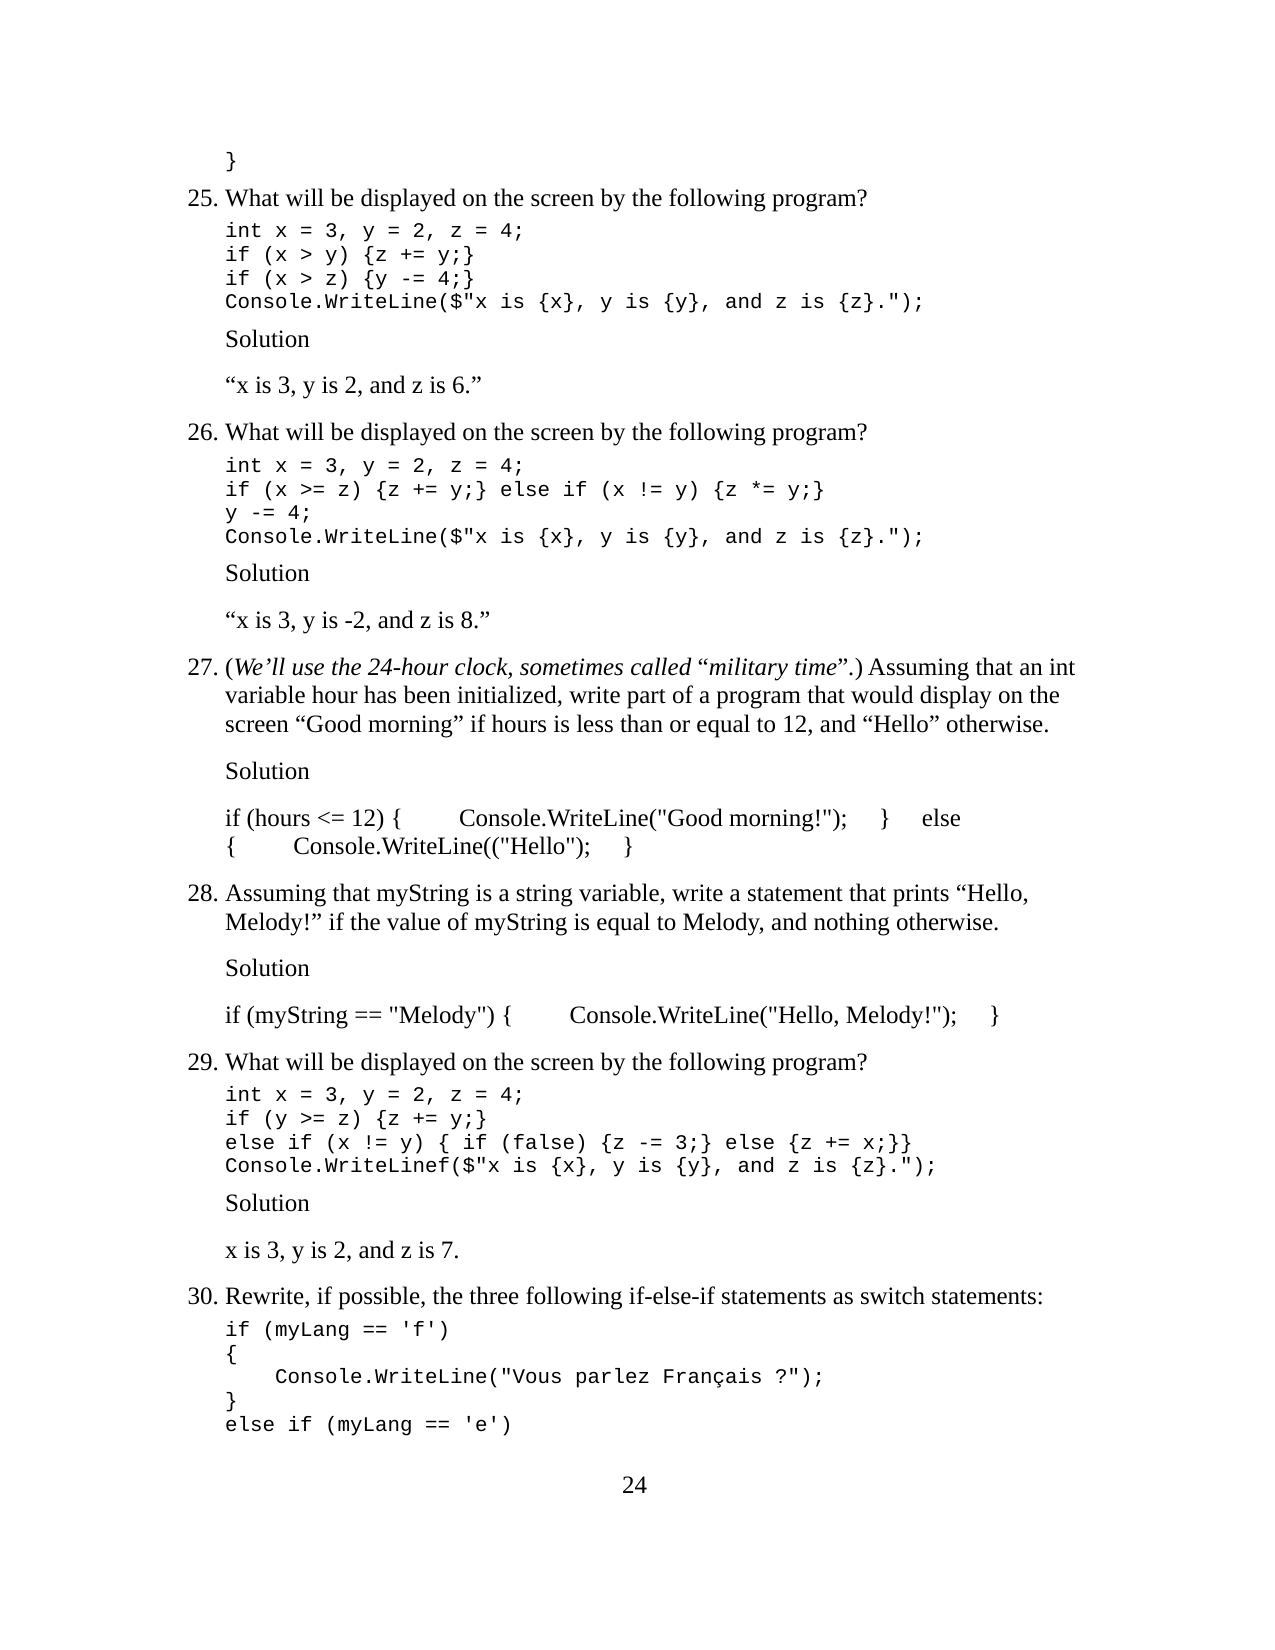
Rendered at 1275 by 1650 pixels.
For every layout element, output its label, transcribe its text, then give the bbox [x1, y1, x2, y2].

list “x is 3, y is -2, and z is 8.” [187, 605, 1125, 634]
list “x is 3, y is 2, and z is 6.” [187, 371, 1125, 399]
list Console.WriteLine("Vous parlez Français ?"); [187, 1366, 1125, 1390]
list { [187, 1343, 1125, 1366]
list Assuming that myString is a string variable, write a statement that prints “Hello, Melody!” if the value of myString is equal to Melody, and nothing otherwise. [187, 878, 1125, 936]
list y -= 4; [187, 502, 1125, 526]
list What will be displayed on the screen by the following program? [187, 1047, 1125, 1076]
list Solution [187, 1188, 1125, 1217]
list What will be displayed on the screen by the following program? [187, 183, 1125, 211]
list (We’ll use the 24-hour clock, sometimes called “military time”.) Assuming that an int variable hour has been initialized, write part of a program that would display on the screen “Good morning” if hours is less than or equal to 12, and “Hello” otherwise. [187, 652, 1125, 738]
list if (hours <= 12) { Console.WriteLine("Good morning!"); } else { Console.WriteLine(("Hello"); } [187, 803, 1125, 860]
list int x = 3, y = 2, z = 4; [187, 1084, 1125, 1108]
list } [187, 150, 1125, 174]
list Console.WriteLinef($"x is {x}, y is {y}, and z is {z}."); [187, 1155, 1125, 1179]
list What will be displayed on the screen by the following program? [187, 417, 1125, 446]
list } [187, 1390, 1125, 1414]
list int x = 3, y = 2, z = 4; [187, 455, 1125, 478]
list else if (myLang == 'e') [187, 1414, 1125, 1437]
list Solution [187, 558, 1125, 587]
list if (y >= z) {z += y;} [187, 1108, 1125, 1132]
list else if (x != y) { if (false) {z -= 3;} else {z += x;}} [187, 1132, 1125, 1155]
list if (x >= z) {z += y;} else if (x != y) {z *= y;} [187, 478, 1125, 502]
list if (myString == "Melody") { Console.WriteLine("Hello, Melody!"); } [187, 1000, 1125, 1029]
list Solution [187, 756, 1125, 785]
list if (x > z) {y -= 4;} [187, 268, 1125, 291]
list Console.WriteLine($"x is {x}, y is {y}, and z is {z}."); [187, 291, 1125, 315]
list if (x > y) {z += y;} [187, 244, 1125, 268]
list int x = 3, y = 2, z = 4; [187, 220, 1125, 244]
list if (myLang == 'f') [187, 1319, 1125, 1343]
list Rewrite, if possible, the three following if-else-if statements as switch statements: [187, 1281, 1125, 1310]
list Solution [187, 324, 1125, 353]
list Console.WriteLine($"x is {x}, y is {y}, and z is {z}."); [187, 526, 1125, 549]
list x is 3, y is 2, and z is 7. [187, 1235, 1125, 1263]
list Solution [187, 953, 1125, 982]
